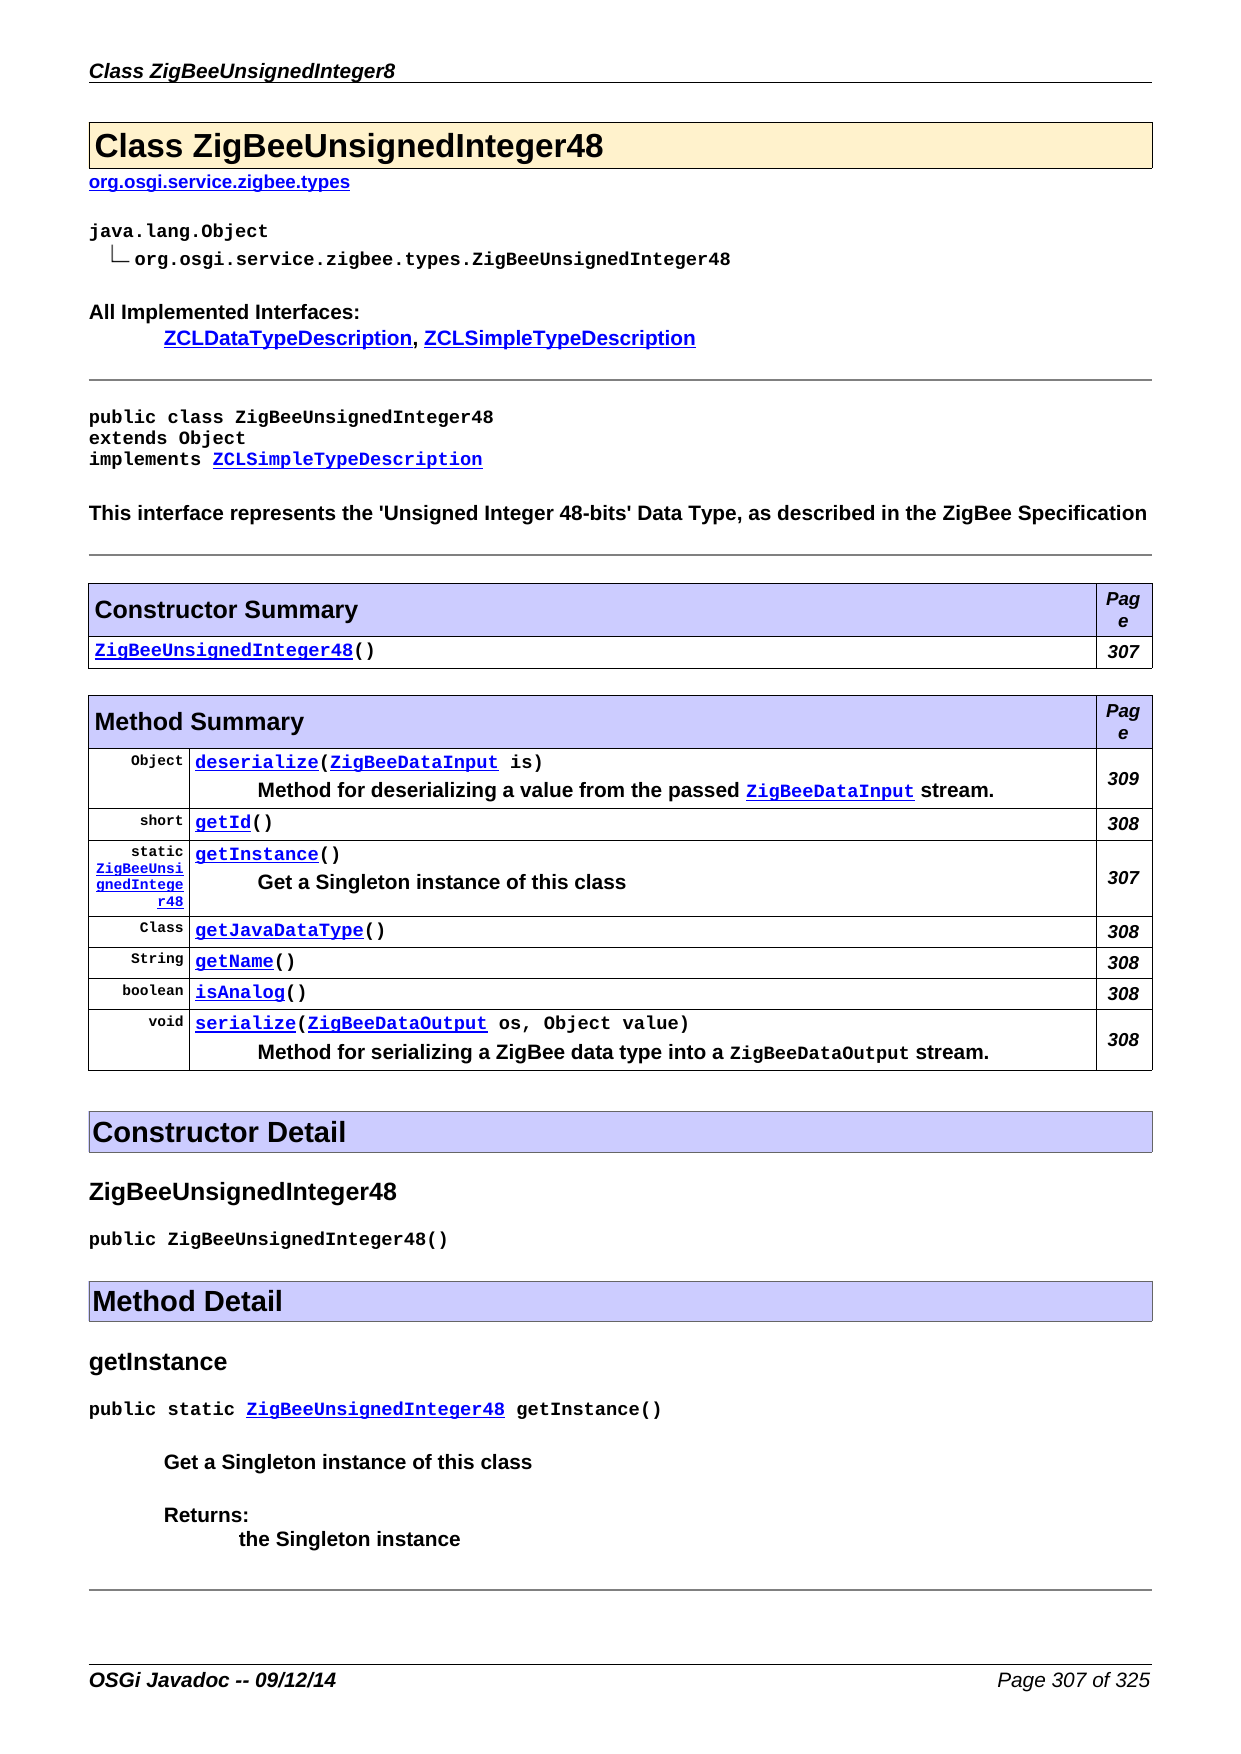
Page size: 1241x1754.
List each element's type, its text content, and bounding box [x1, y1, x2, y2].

table_cell getId() [190, 809, 1096, 839]
table_header Page [1097, 584, 1152, 636]
text java.lang.Object [88, 222, 1152, 243]
table_cell boolean [89, 979, 189, 1009]
table_cell 309 [1097, 917, 1152, 947]
table_cell void [89, 1010, 189, 1069]
table_cell 309 [1097, 948, 1152, 978]
text This interface represents the 'Unsigned Integer 48-bits' Data Type, as described in the ZigBee Specification [88, 501, 1152, 524]
table_cell 310 [1097, 749, 1152, 808]
table_cell Object [89, 749, 189, 808]
table_cell short [89, 809, 189, 839]
text implements ZCLSimpleTypeDescription [88, 450, 1152, 471]
subtitle Constructor Detail [90, 1112, 1152, 1152]
table_cell 309 [1097, 809, 1152, 839]
table_cell ZigBeeUnsignedInteger48() [89, 637, 1096, 667]
table_cell 309 [1097, 979, 1152, 1009]
table_cell static ZigBeeUnsignedInteger48 [89, 841, 189, 916]
text org.osgi.service.zigbee.types [88, 171, 1152, 193]
table_cell 309 [1097, 1010, 1152, 1069]
text the Singleton instance [238, 1527, 1152, 1551]
picture [111, 243, 135, 266]
subtitle getInstance [88, 1347, 1152, 1376]
table_cell deserialize(ZigBeeDataInput is) Method for deserializing a value from the passed ZigBeeDataInput stream. [190, 749, 1096, 808]
subtitle ZigBeeUnsignedInteger48 [88, 1177, 1152, 1206]
table_cell getInstance() Get a Singleton instance of this class [190, 841, 1096, 916]
table_cell 308 [1097, 637, 1152, 667]
table_cell 308 [1097, 841, 1152, 916]
text ZCLDataTypeDescription, ZCLSimpleTypeDescription [163, 326, 1152, 350]
table_cell String [89, 948, 189, 978]
table_cell isAnalog() [190, 979, 1096, 1009]
text org.osgi.service.zigbee.types.ZigBeeUnsignedInteger48 [88, 243, 1152, 271]
table_header Page [1097, 696, 1152, 748]
table_header Method Summary [89, 696, 1096, 748]
table_cell serialize(ZigBeeDataOutput os, Object value) Method for serializing a ZigBee data type into a ZigBeeDataOutput stream. [190, 1010, 1096, 1069]
subtitle Method Detail [90, 1282, 1152, 1321]
text public class ZigBeeUnsignedInteger48 [88, 408, 1152, 429]
table_header Constructor Summary [89, 584, 1096, 636]
table_cell getName() [190, 948, 1096, 978]
text Get a Singleton instance of this class [163, 1450, 1152, 1474]
text public static ZigBeeUnsignedInteger48 getInstance() [88, 1400, 1152, 1421]
table_cell Class [89, 917, 189, 947]
subtitle All Implemented Interfaces: [88, 300, 1152, 324]
text Returns: [163, 1503, 1152, 1527]
subtitle Class ZigBeeUnsignedInteger48 [90, 123, 1152, 168]
text public ZigBeeUnsignedInteger48() [88, 1230, 1152, 1251]
table_cell getJavaDataType() [190, 917, 1096, 947]
text extends Object [88, 429, 1152, 450]
